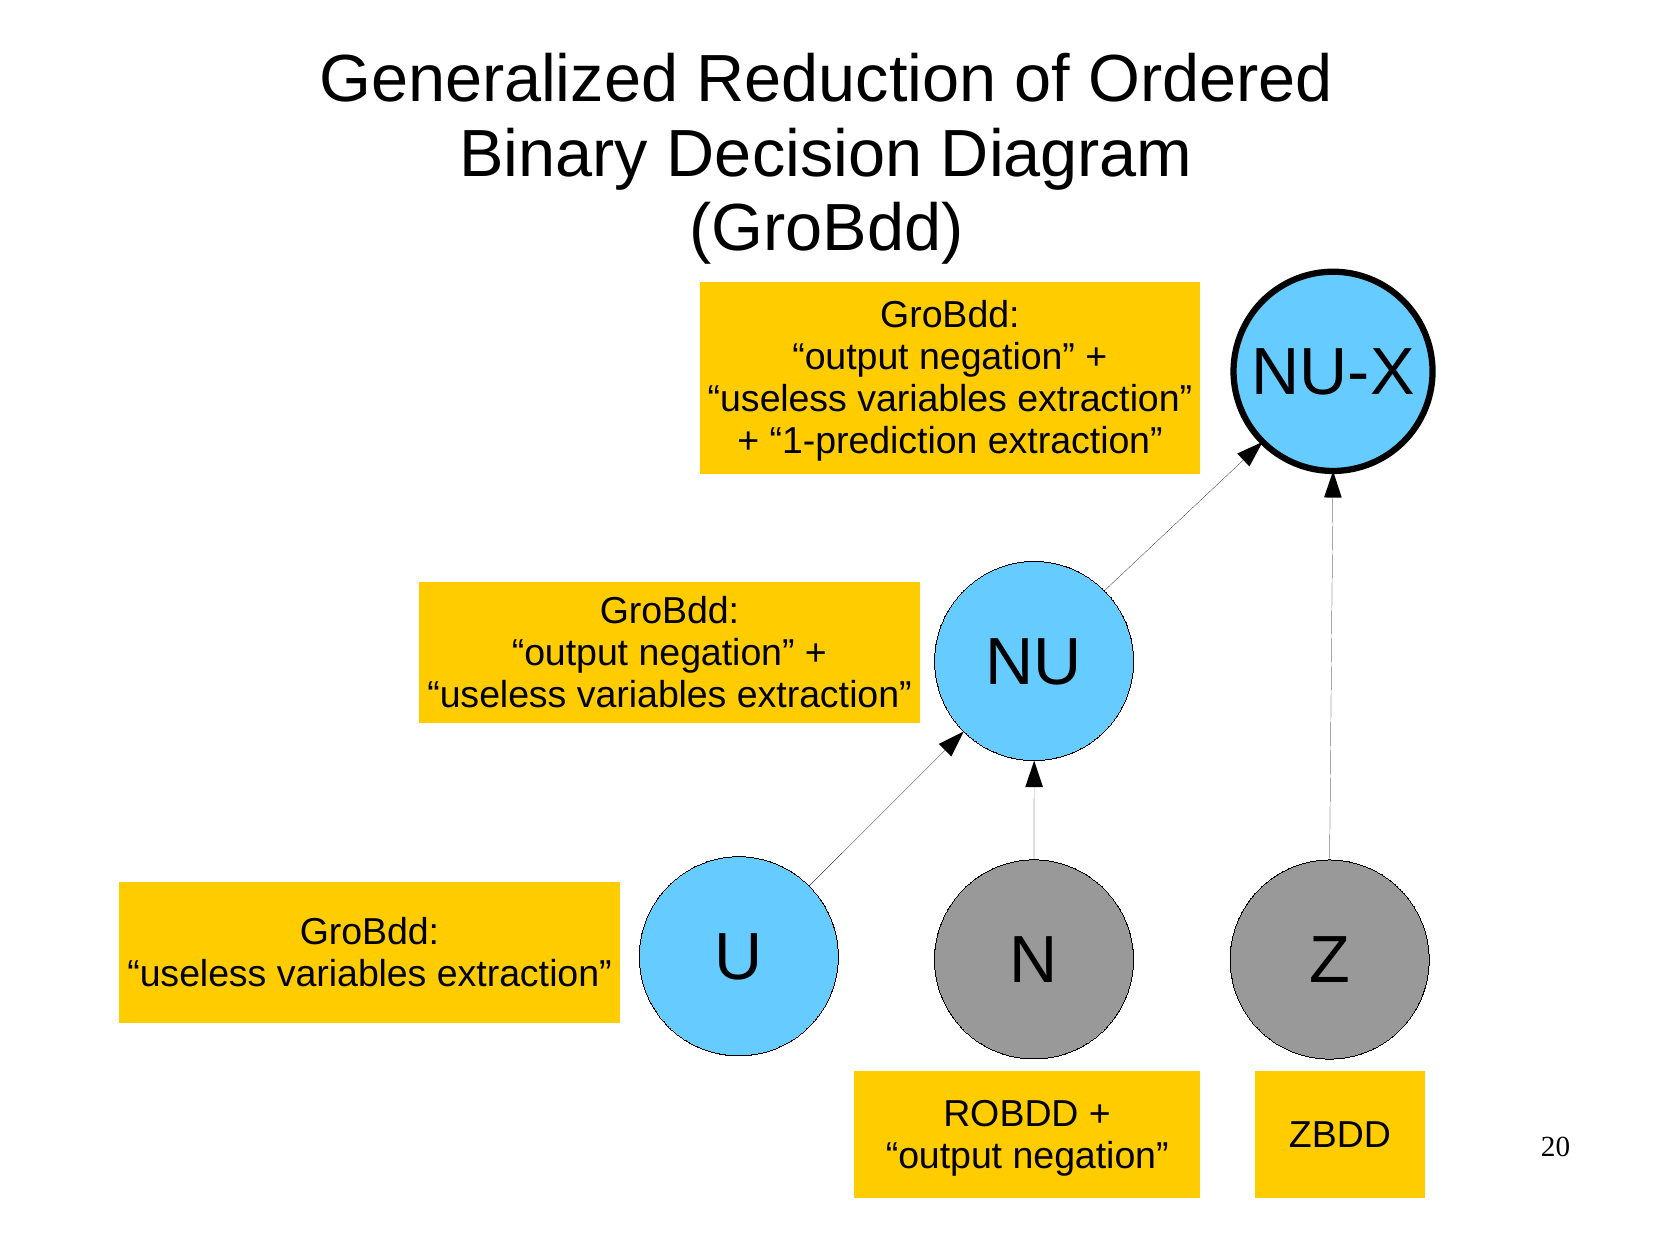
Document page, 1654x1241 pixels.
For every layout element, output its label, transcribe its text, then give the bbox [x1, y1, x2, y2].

text_box Z [1230, 859, 1430, 1060]
text_box GroBdd: “output negation” + “useless variables extraction” [419, 582, 920, 723]
title Generalized Reduction of Ordered Binary Decision Diagram (GroBdd) [82, 40, 1571, 266]
text_box U [639, 856, 839, 1056]
text_box GroBdd: “output negation” + “useless variables extraction” + “1-prediction extraction” [700, 282, 1200, 474]
text_box NU [934, 561, 1134, 761]
text_box ROBDD + “output negation” [854, 1071, 1200, 1198]
text_box ZBDD [1255, 1071, 1425, 1198]
text_box GroBdd: “useless variables extraction” [119, 882, 620, 1023]
text_box NU-X [1233, 271, 1433, 471]
text_box N [934, 859, 1134, 1059]
